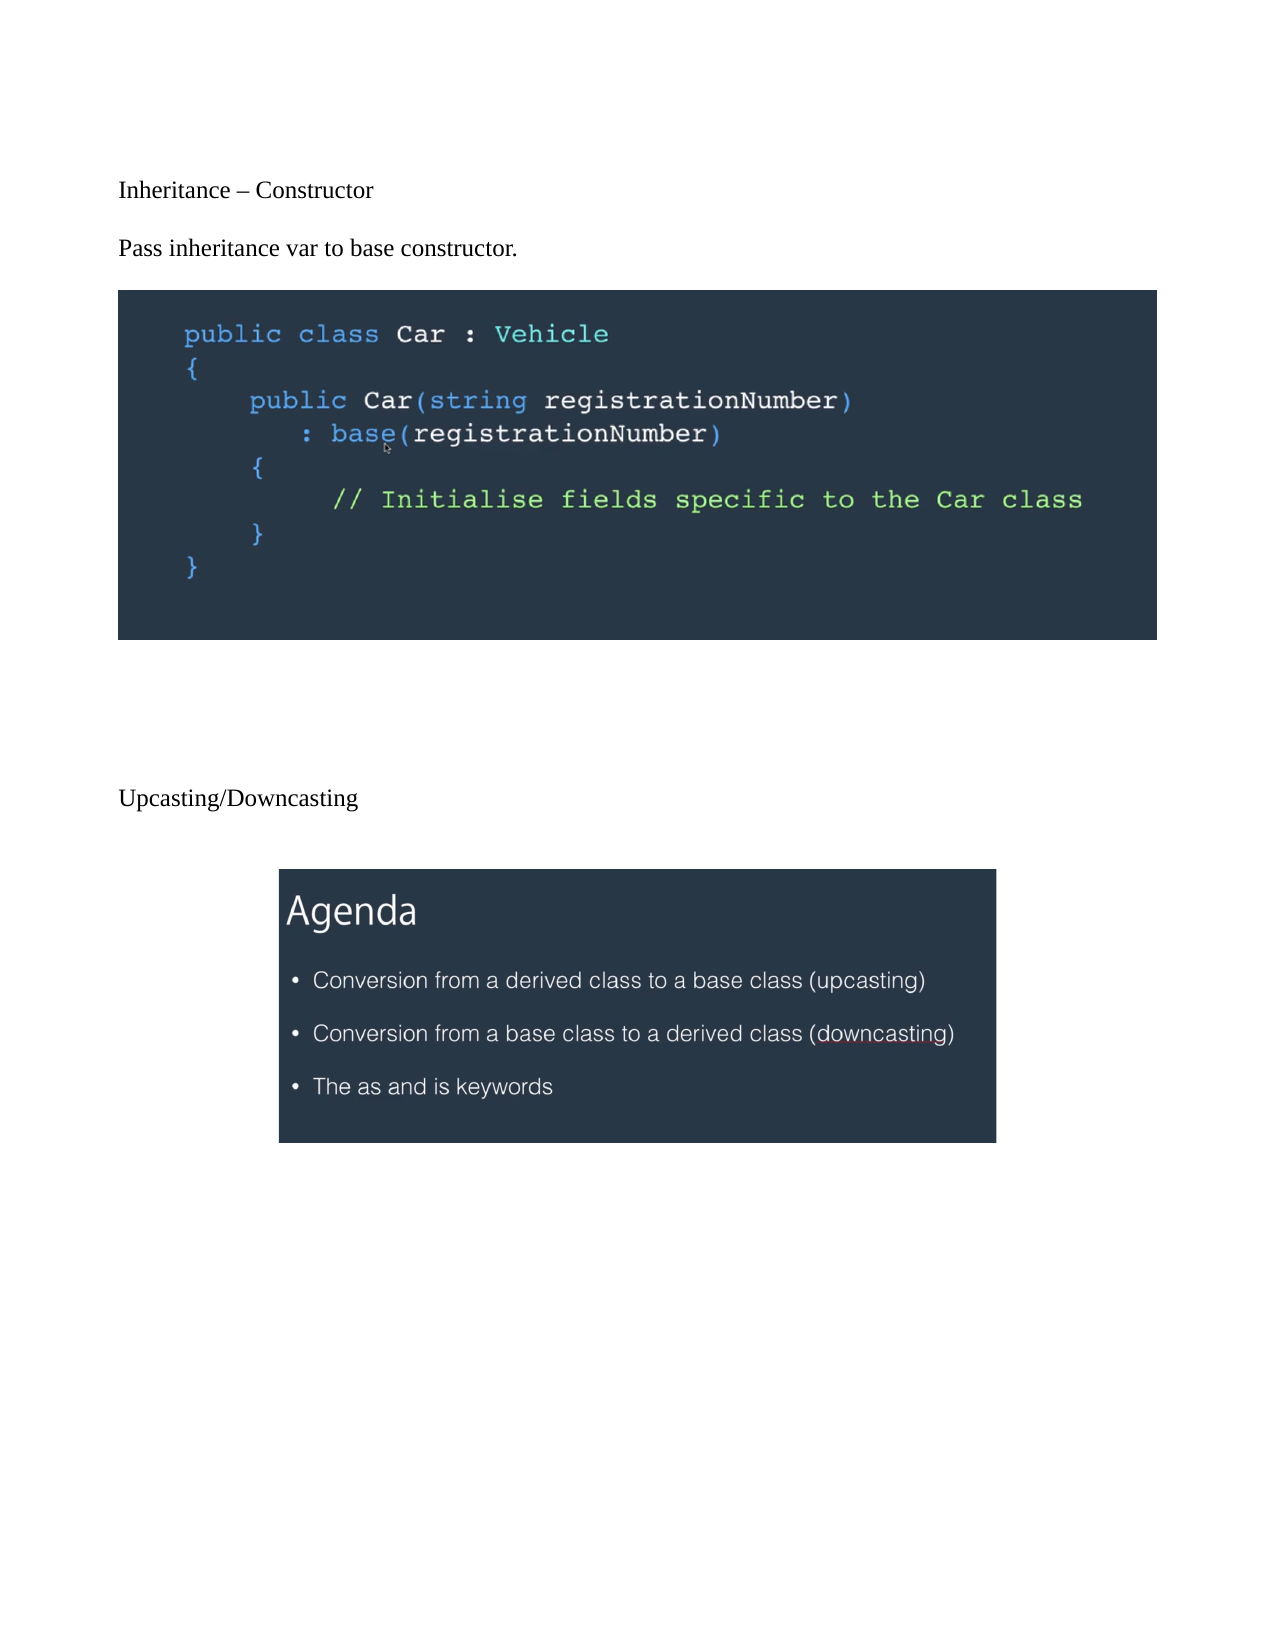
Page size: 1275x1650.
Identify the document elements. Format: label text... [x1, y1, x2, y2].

picture [118, 290, 1157, 640]
text Inheritance – Constructor [118, 176, 1157, 204]
picture [278, 869, 997, 1143]
text Pass inheritance var to base constructor. [118, 233, 1157, 262]
text Upcasting/Downcasting [118, 783, 1157, 812]
